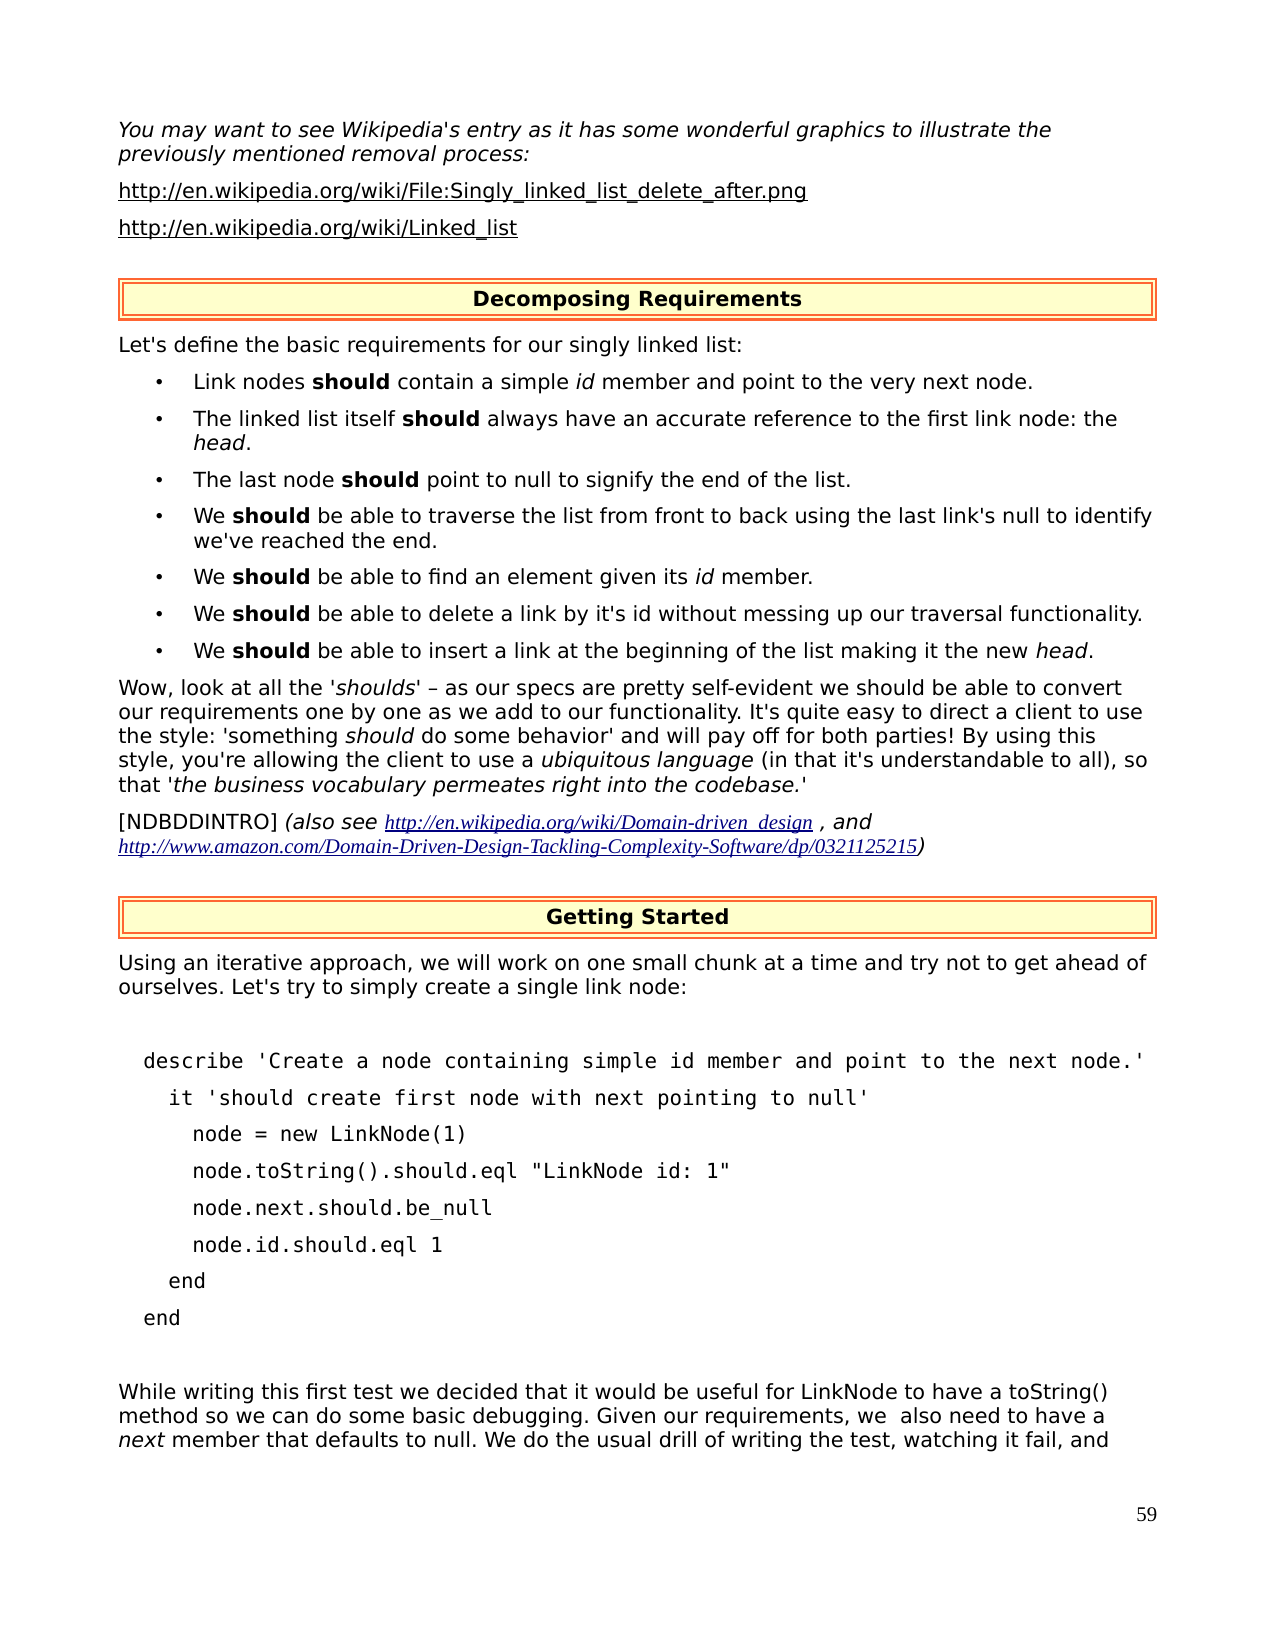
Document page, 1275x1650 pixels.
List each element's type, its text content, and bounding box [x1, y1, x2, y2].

text Wow, look at all the 'shoulds' – as our specs are pretty self-evident we should be able to convert our requirements one by one as we add to our functionality. It's quite easy to direct a client to use the style: 'something should do some behavior' and will pay off for both parties! By using this style, you're allowing the client to use a ubiquitous language (in that it's understandable to all), so that 'the business vocabulary permeates right into the codebase.' [118, 676, 1157, 797]
list We should be able to delete a link by it's id without messing up our traversal functionality. [156, 602, 1157, 626]
text node.id.should.eql 1 [118, 1233, 1157, 1257]
text node.toString().should.eql "LinkNode id: 1" [118, 1159, 1157, 1183]
text Let's define the basic requirements for our singly linked list: [118, 333, 1157, 357]
text node.next.should.be_null [118, 1196, 1157, 1220]
subtitle Getting Started [120, 898, 1155, 937]
list The last node should point to null to signify the end of the list. [156, 468, 1157, 492]
list We should be able to traverse the list from front to back using the last link's null to identify we've reached the end. [156, 504, 1157, 553]
text [NDBDDINTRO] (also see http://en.wikipedia.org/wiki/Domain-driven_design , and http://www.amazon.com/Domain-Driven-Design-Tackling-Complexity-Software/dp/0321125215) [118, 809, 1157, 858]
text http://en.wikipedia.org/wiki/File:Singly_linked_list_delete_after.png [118, 179, 1157, 203]
list We should be able to insert a link at the beginning of the list making it the new head. [156, 639, 1157, 663]
text http://en.wikipedia.org/wiki/Linked_list [118, 216, 1157, 240]
text end [118, 1269, 1157, 1294]
list Link nodes should contain a simple id member and point to the very next node. [156, 370, 1157, 394]
text Using an iterative approach, we will work on one small chunk at a time and try not to get ahead of ourselves. Let's try to simply create a single link node: [118, 951, 1157, 1000]
text it 'should create first node with next pointing to null' [118, 1086, 1157, 1110]
text You may want to see Wikipedia's entry as it has some wonderful graphics to illustrate the previously mentioned removal process: [118, 118, 1157, 167]
list The linked list itself should always have an accurate reference to the first link node: the head. [156, 407, 1157, 455]
text end [118, 1306, 1157, 1331]
text node = new LinkNode(1) [118, 1122, 1157, 1147]
text While writing this first test we decided that it would be useful for LinkNode to have a toString() method so we can do some basic debugging. Given our requirements, we also need to have a next member that defaults to null. We do the usual drill of writing the test, watching it fail, and [118, 1380, 1157, 1453]
text describe 'Create a node containing simple id member and point to the next node.' [118, 1049, 1157, 1073]
list We should be able to find an element given its id member. [156, 565, 1157, 590]
